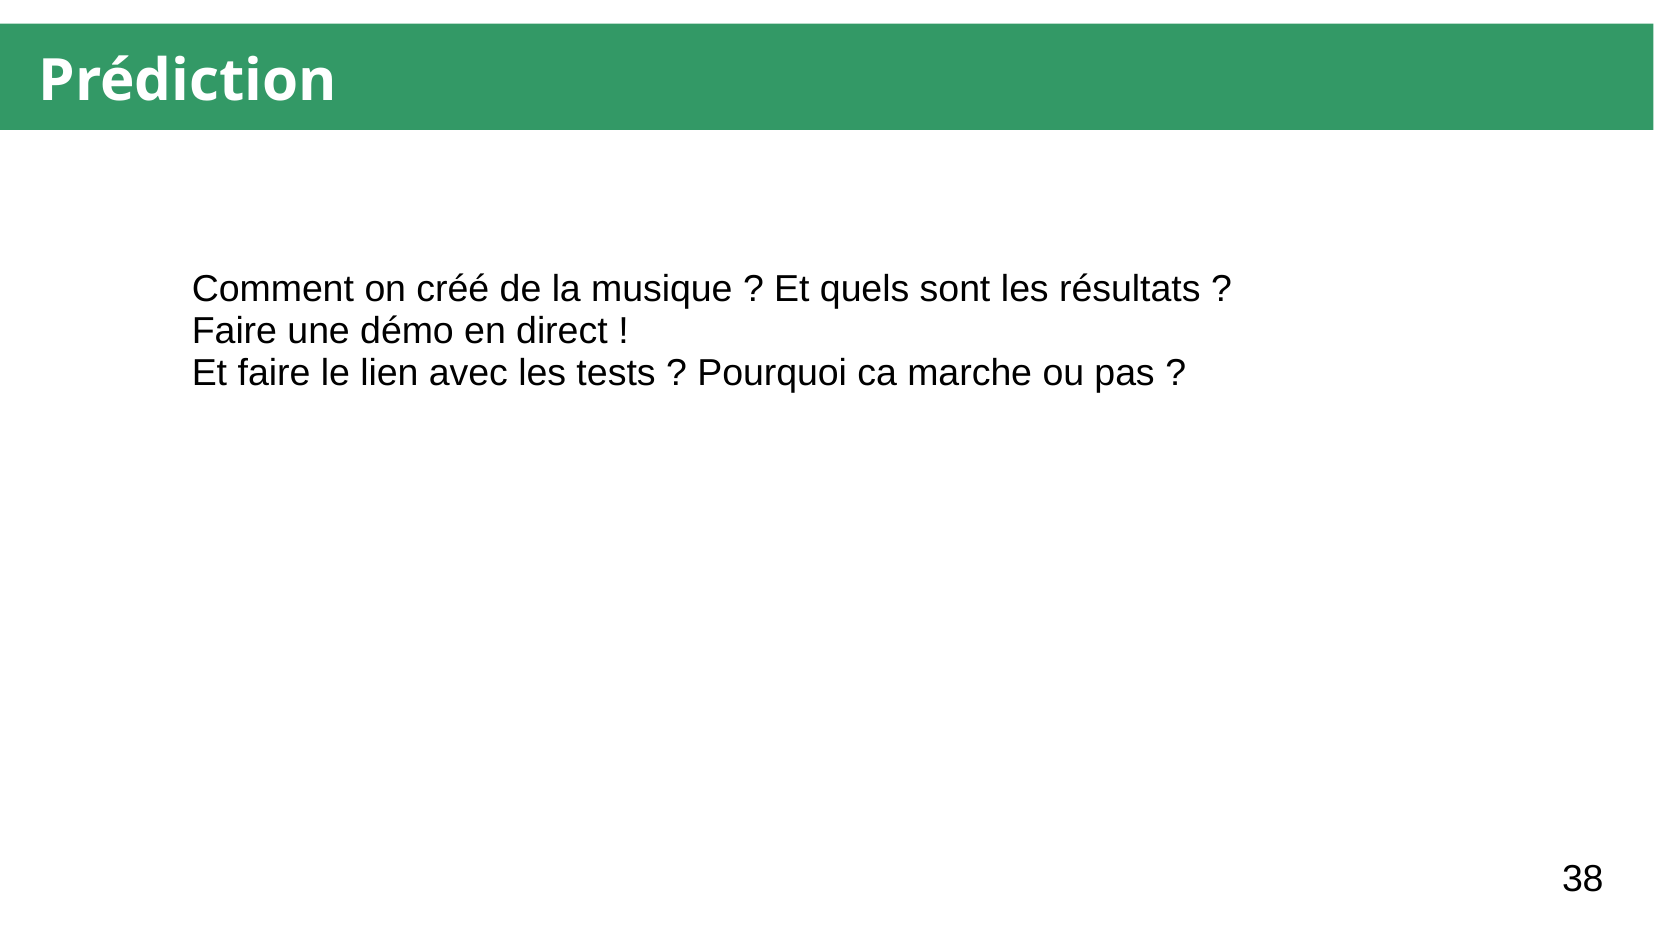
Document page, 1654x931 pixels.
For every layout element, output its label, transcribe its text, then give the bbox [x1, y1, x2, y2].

text_box [1547, 850, 1654, 921]
text_box Comment on créé de la musique ? Et quels sont les résultats ? Faire une démo en direct ! Et faire le lien avec les tests ? Pourquoi ca marche ou pas ? [177, 260, 1406, 401]
text_box [0, 23, 1654, 130]
title Prédiction [0, 35, 1312, 119]
